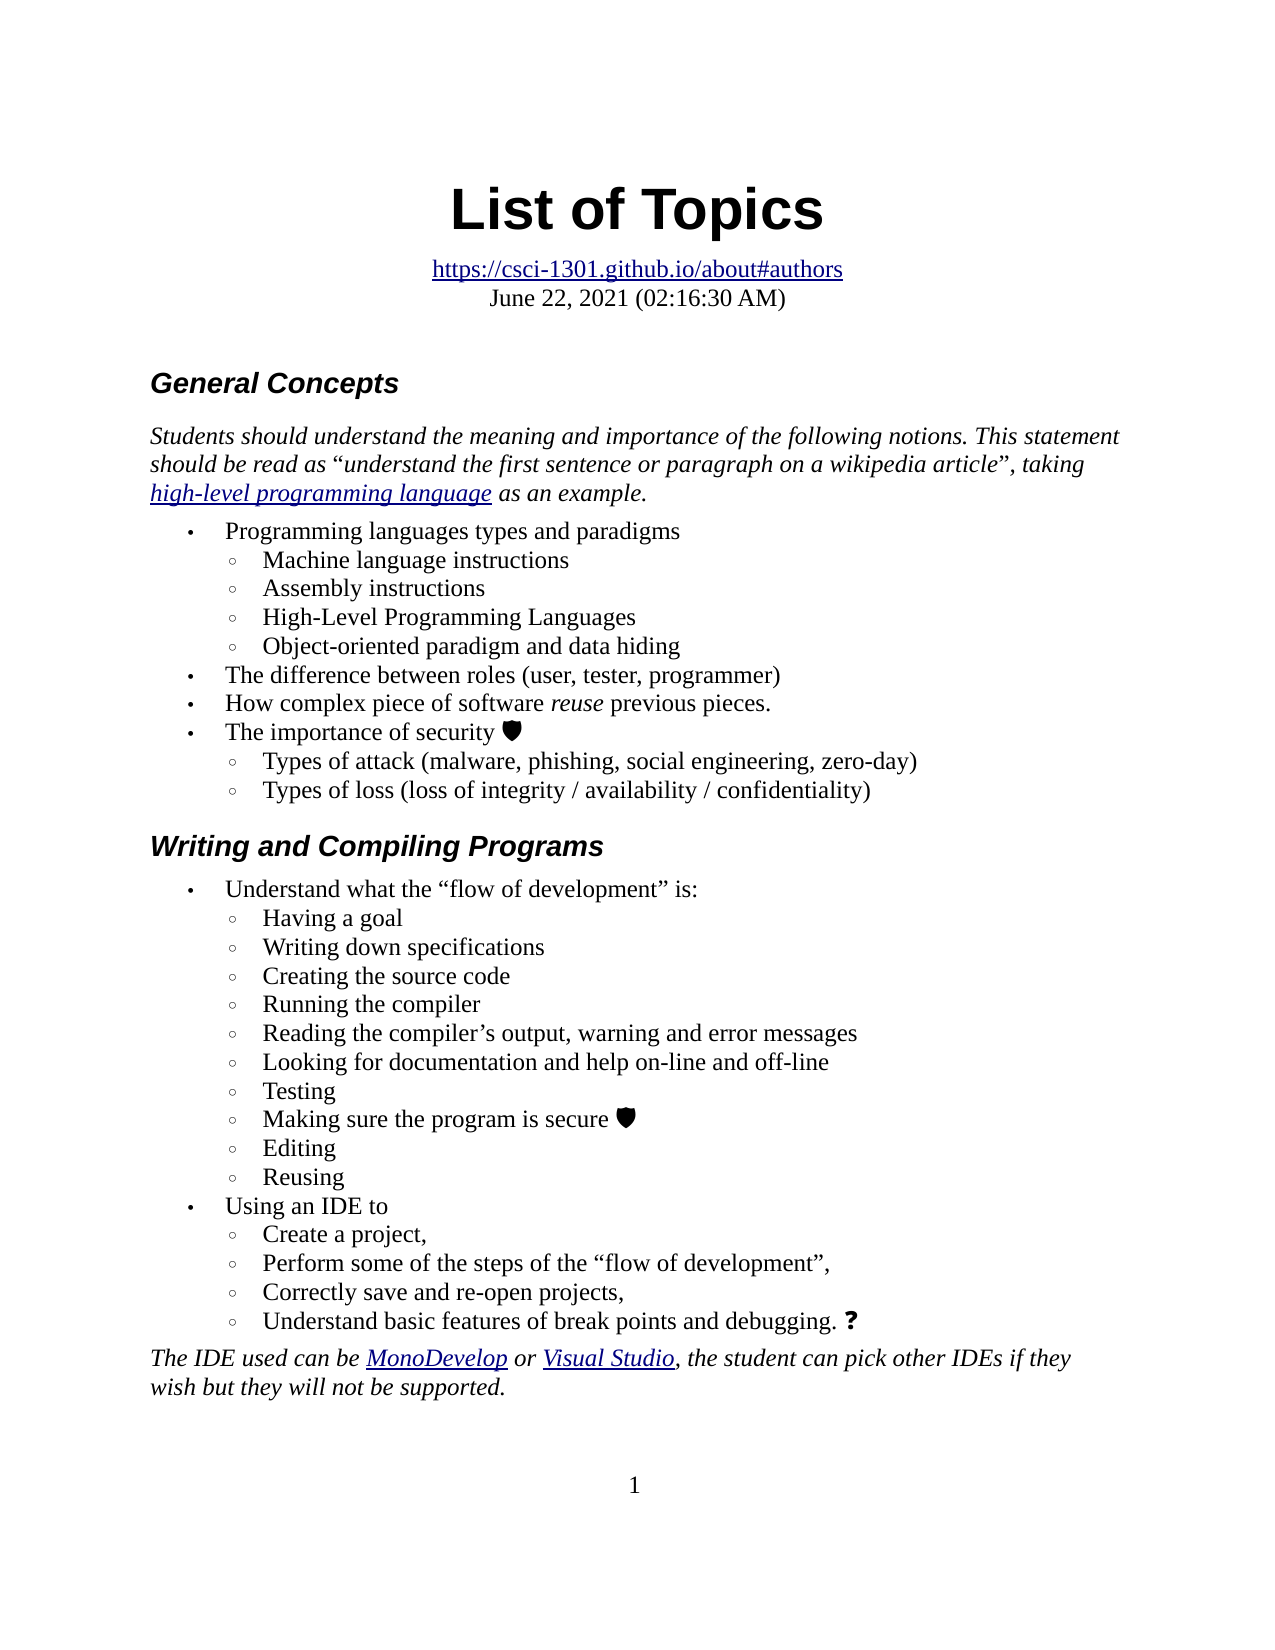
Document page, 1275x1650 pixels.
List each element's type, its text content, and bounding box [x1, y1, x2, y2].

list Testing [225, 1076, 1125, 1104]
subtitle Writing and Compiling Programs [150, 828, 1125, 862]
list Types of attack (malware, phishing, social engineering, zero-day) [225, 746, 1125, 775]
list Editing [225, 1133, 1125, 1162]
list Assembly instructions [225, 573, 1125, 602]
list Object-oriented paradigm and data hiding [225, 631, 1125, 660]
list Understand what the “flow of development” is: [187, 874, 1125, 903]
list The difference between roles (user, tester, programmer) [187, 660, 1125, 688]
text Students should understand the meaning and importance of the following notions. This statement should be read as “understand the first sentence or paragraph on a wikipedia article”, taking high-level programming language as an example. [150, 421, 1125, 507]
list Reading the compiler’s output, warning and error messages [225, 1018, 1125, 1047]
text June 22, 2021 (02:16:30 AM) [150, 283, 1125, 312]
list Using an IDE to [187, 1191, 1125, 1219]
list Running the compiler [225, 989, 1125, 1018]
list Having a goal [225, 903, 1125, 932]
list The importance of security 🛡️ [187, 717, 1125, 746]
list High-Level Programming Languages [225, 602, 1125, 631]
text https://csci-1301.github.io/about#authors [150, 254, 1125, 283]
list Create a project, [225, 1219, 1125, 1248]
title List of Topics [150, 175, 1125, 242]
list Types of loss (loss of integrity / availability / confidentiality) [225, 775, 1125, 803]
subtitle General Concepts [150, 366, 1125, 399]
list Making sure the program is secure 🛡️ [225, 1104, 1125, 1133]
list Understand basic features of break points and debugging. ❓ [225, 1306, 1125, 1334]
list Creating the source code [225, 961, 1125, 989]
list Machine language instructions [225, 545, 1125, 573]
list How complex piece of software reuse previous pieces. [187, 688, 1125, 717]
list Looking for documentation and help on-line and off-line [225, 1047, 1125, 1076]
list Programming languages types and paradigms [187, 516, 1125, 545]
list Writing down specifications [225, 932, 1125, 961]
text The IDE used can be MonoDevelop or Visual Studio, the student can pick other IDEs if they wish but they will not be supported. [150, 1343, 1125, 1401]
list Perform some of the steps of the “flow of development”, [225, 1248, 1125, 1277]
list Reusing [225, 1162, 1125, 1191]
list Correctly save and re-open projects, [225, 1277, 1125, 1306]
